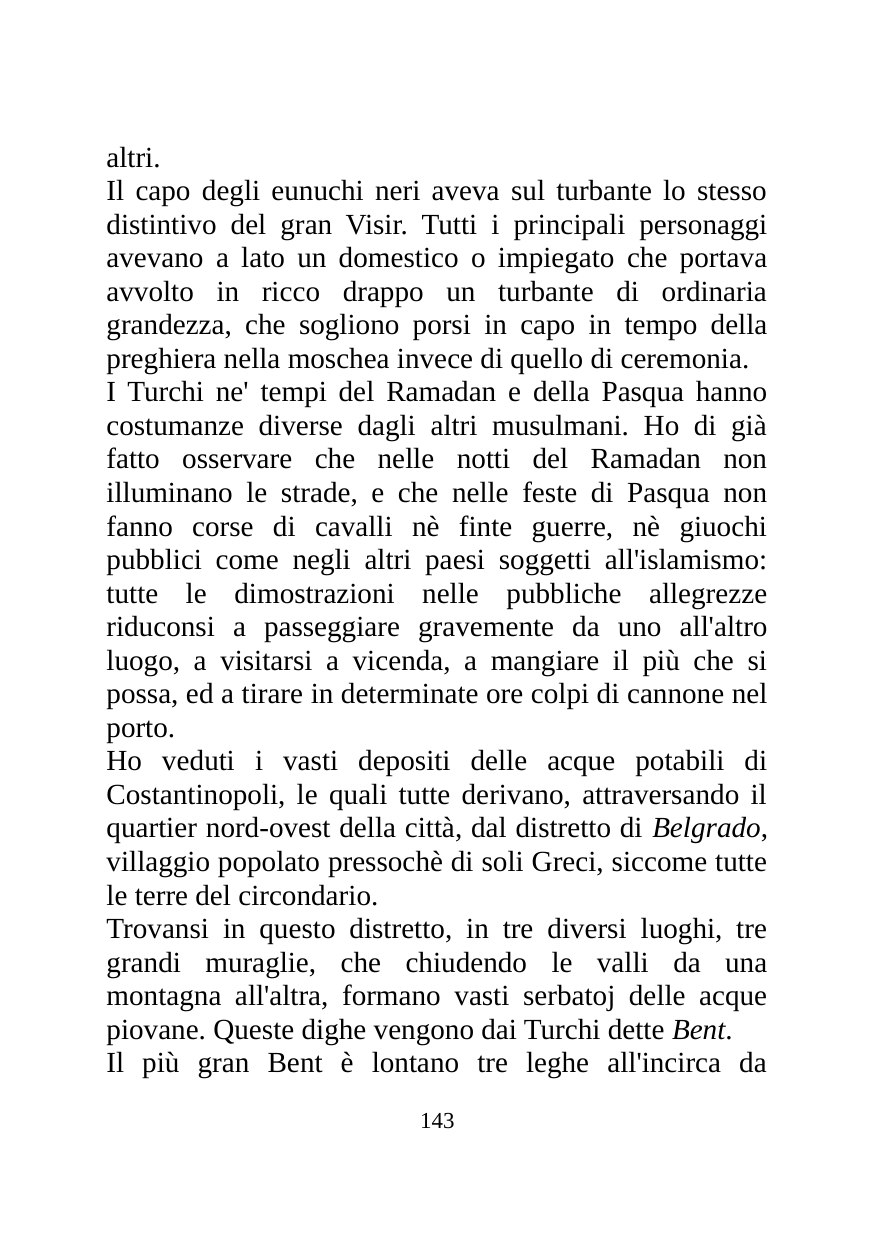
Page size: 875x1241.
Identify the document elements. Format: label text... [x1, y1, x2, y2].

text altri. [106, 140, 768, 173]
text Ho veduti i vasti depositi delle acque potabili di Costantinopoli, le quali tutte derivano, attraversando il quartier nord-ovest della città, dal distretto di Belgrado, villaggio popolato pressochè di soli Greci, siccome tutte le terre del circondario. [106, 743, 768, 911]
text Il più gran Bent è lontano tre leghe all'incirca da [106, 1045, 768, 1079]
text Trovansi in questo distretto, in tre diversi luoghi, tre grandi muraglie, che chiudendo le valli da una montagna all'altra, formano vasti serbatoj delle acque piovane. Queste dighe vengono dai Turchi dette Bent. [106, 911, 768, 1045]
text Il capo degli eunuchi neri aveva sul turbante lo stesso distintivo del gran Visir. Tutti i principali personaggi avevano a lato un domestico o impiegato che portava avvolto in ricco drappo un turbante di ordinaria grandezza, che sogliono porsi in capo in tempo della preghiera nella moschea invece di quello di ceremonia. [106, 173, 768, 374]
text I Turchi ne' tempi del Ramadan e della Pasqua hanno costumanze diverse dagli altri musulmani. Ho di già fatto osservare che nelle notti del Ramadan non illuminano le strade, e che nelle feste di Pasqua non fanno corse di cavalli nè finte guerre, nè giuochi pubblici come negli altri paesi soggetti all'islamismo: tutte le dimostrazioni nelle pubbliche allegrezze riduconsi a passeggiare gravemente da uno all'altro luogo, a visitarsi a vicenda, a mangiare il più che si possa, ed a tirare in determinate ore colpi di cannone nel porto. [106, 374, 768, 743]
